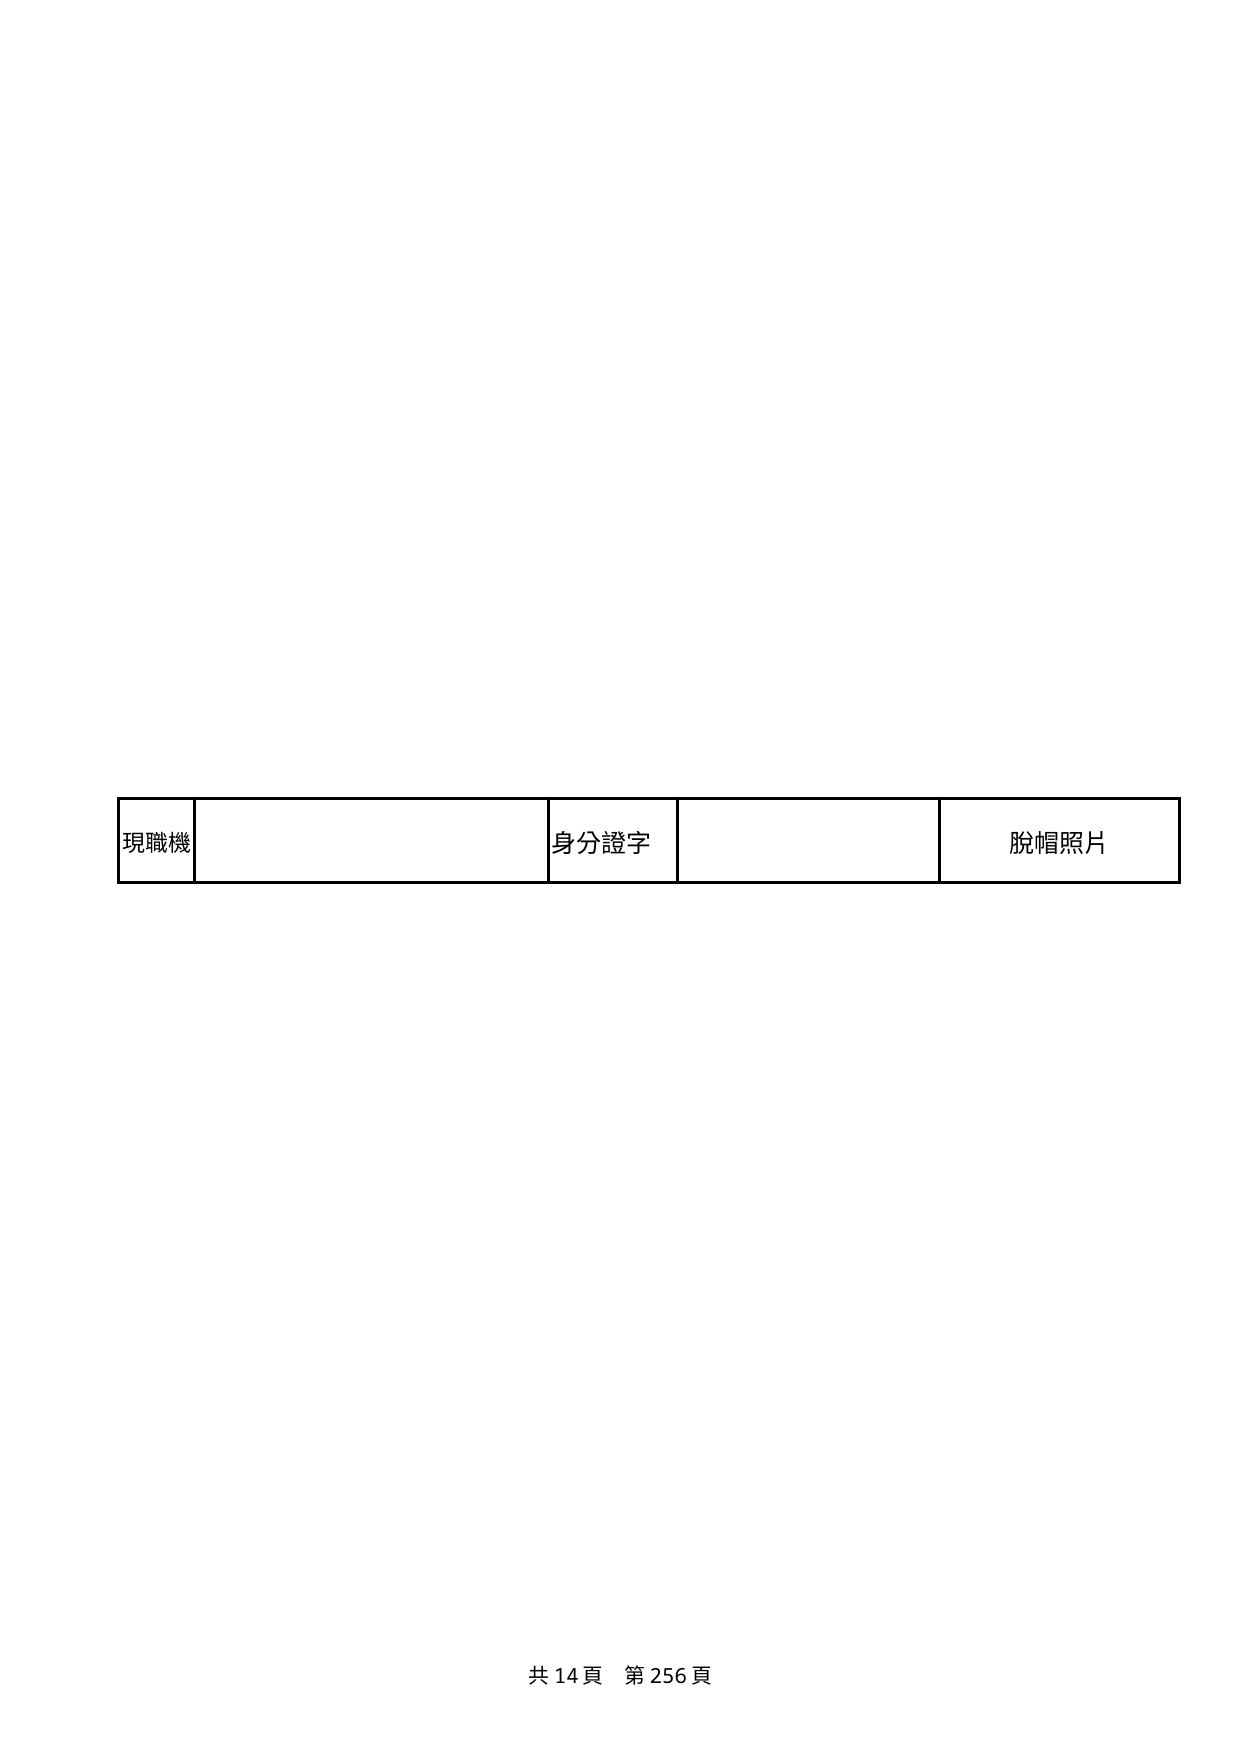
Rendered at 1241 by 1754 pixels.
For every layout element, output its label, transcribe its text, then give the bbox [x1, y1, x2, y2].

table_cell 身分證字號 [550, 800, 676, 881]
table_cell 現職機關學校 [120, 800, 193, 881]
table_cell [196, 800, 547, 881]
table_cell [679, 800, 938, 881]
table_header 脫帽照片 [941, 800, 1178, 881]
